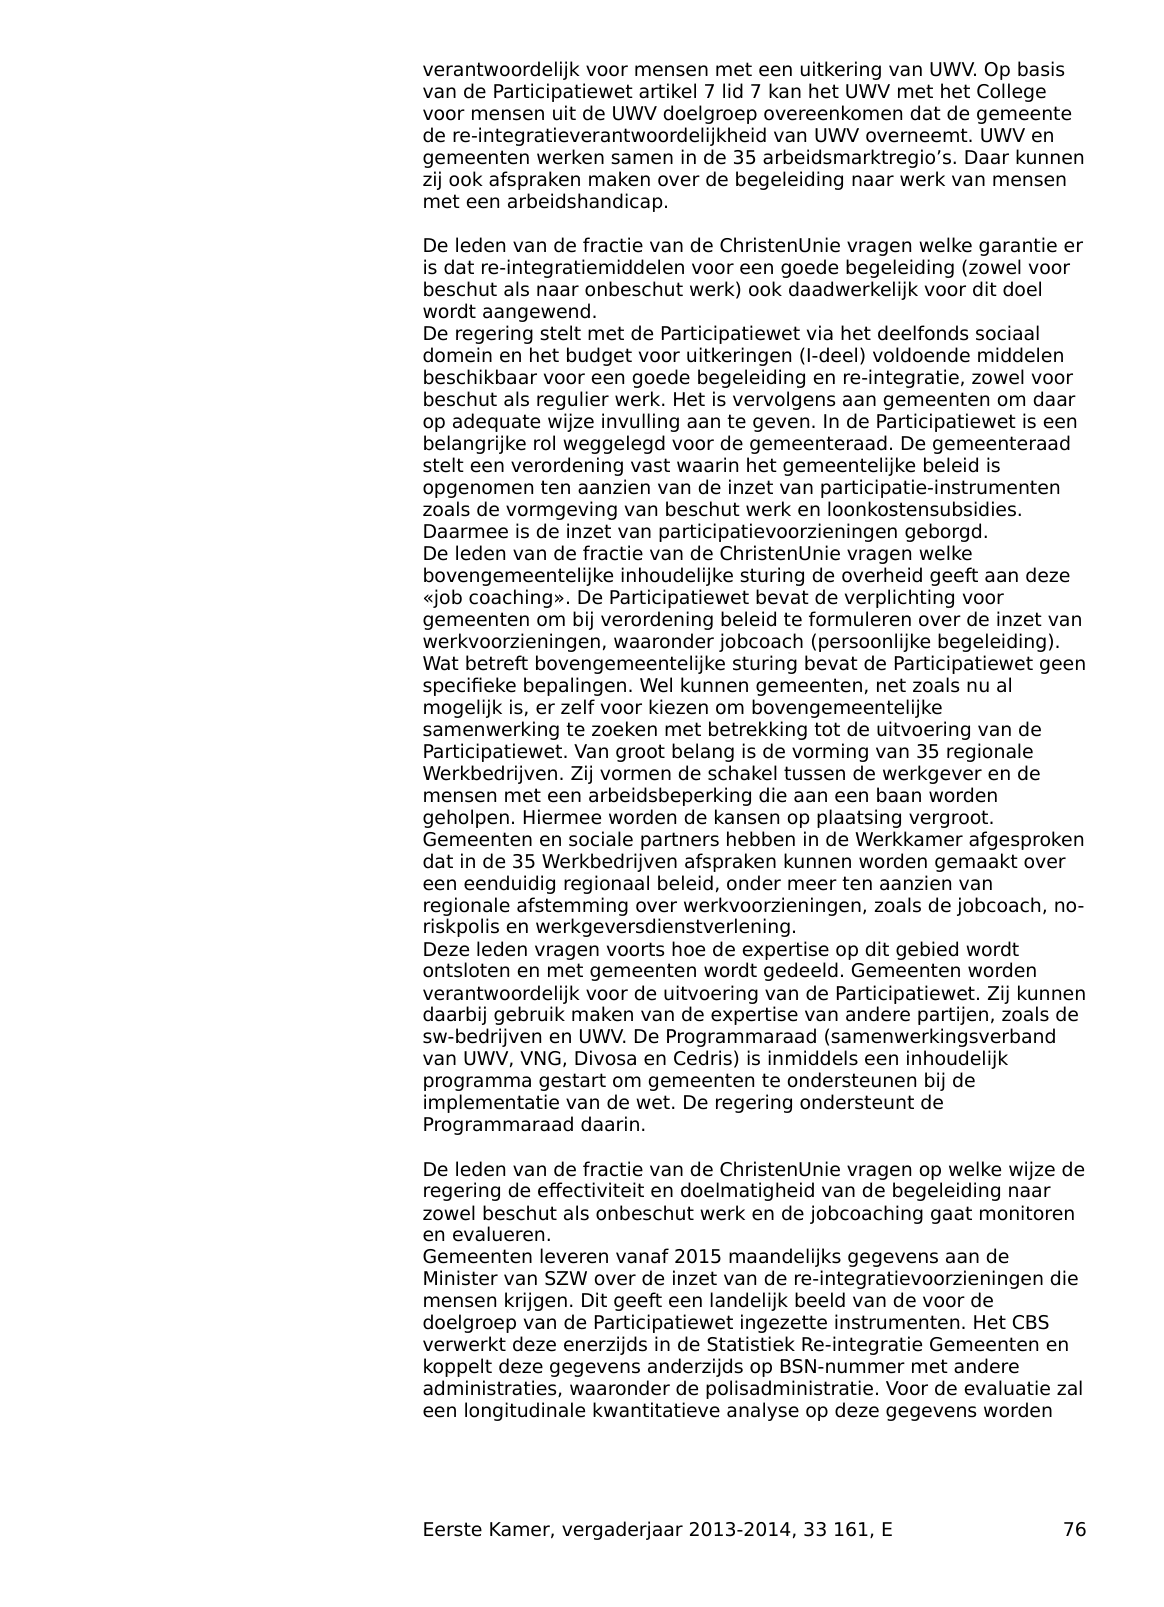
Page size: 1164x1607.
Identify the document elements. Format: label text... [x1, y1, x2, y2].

text Deze leden vragen voorts hoe de expertise op dit gebied wordt ontsloten en met gemeenten wordt gedeeld. Gemeenten worden verantwoordelijk voor de uitvoering van de Participatiewet. Zij kunnen daarbij gebruik maken van de expertise van andere partijen, zoals de sw-bedrijven en UWV. De Programmaraad (samenwerkingsverband van UWV, VNG, Divosa en Cedris) is inmiddels een inhoudelijk programma gestart om gemeenten te ondersteunen bij de implementatie van de wet. De regering ondersteunt de Programmaraad daarin. [422, 938, 1087, 1136]
text De leden van de fractie van de ChristenUnie vragen welke bovengemeentelijke inhoudelijke sturing de overheid geeft aan deze «job coaching». De Participatiewet bevat de verplichting voor gemeenten om bij verordening beleid te formuleren over de inzet van werkvoorzieningen, waaronder jobcoach (persoonlijke begeleiding). Wat betreft bovengemeentelijke sturing bevat de Participatiewet geen specifieke bepalingen. Wel kunnen gemeenten, net zoals nu al mogelijk is, er zelf voor kiezen om bovengemeentelijke samenwerking te zoeken met betrekking tot de uitvoering van de Participatiewet. Van groot belang is de vorming van 35 regionale Werkbedrijven. Zij vormen de schakel tussen de werkgever en de mensen met een arbeidsbeperking die aan een baan worden geholpen. Hiermee worden de kansen op plaatsing vergroot. Gemeenten en sociale partners hebben in de Werkkamer afgesproken dat in de 35 Werkbedrijven afspraken kunnen worden gemaakt over een eenduidig regionaal beleid, onder meer ten aanzien van regionale afstemming over werkvoorzieningen, zoals de jobcoach, no-riskpolis en werkgeversdienstverlening. [422, 543, 1087, 938]
text De leden van de fractie van de ChristenUnie vragen op welke wijze de regering de effectiviteit en doelmatigheid van de begeleiding naar zowel beschut als onbeschut werk en de jobcoaching gaat monitoren en evalueren. [422, 1158, 1087, 1246]
text De regering stelt met de Participatiewet via het deelfonds sociaal domein en het budget voor uitkeringen (I-deel) voldoende middelen beschikbaar voor een goede begeleiding en re-integratie, zowel voor beschut als regulier werk. Het is vervolgens aan gemeenten om daar op adequate wijze invulling aan te geven. In de Participatiewet is een belangrijke rol weggelegd voor de gemeenteraad. De gemeenteraad stelt een verordening vast waarin het gemeentelijke beleid is opgenomen ten aanzien van de inzet van participatie-instrumenten zoals de vormgeving van beschut werk en loonkostensubsidies. Daarmee is de inzet van participatievoorzieningen geborgd. [422, 323, 1087, 543]
text Gemeenten leveren vanaf 2015 maandelijks gegevens aan de Minister van SZW over de inzet van de re-integratievoorzieningen die mensen krijgen. Dit geeft een landelijk beeld van de voor de doelgroep van de Participatiewet ingezette instrumenten. Het CBS verwerkt deze enerzijds in de Statistiek Re-integratie Gemeenten en koppelt deze gegevens anderzijds op BSN-nummer met andere administraties, waaronder de polisadministratie. Voor de evaluatie zal een longitudinale kwantitatieve analyse op deze gegevens worden [422, 1246, 1087, 1422]
text verantwoordelijk voor mensen met een uitkering van UWV. Op basis van de Participatiewet artikel 7 lid 7 kan het UWV met het College voor mensen uit de UWV doelgroep overeenkomen dat de gemeente de re-integratieverantwoordelijkheid van UWV overneemt. UWV en gemeenten werken samen in de 35 arbeidsmarktregio’s. Daar kunnen zij ook afspraken maken over de begeleiding naar werk van mensen met een arbeidshandicap. [422, 59, 1087, 213]
text De leden van de fractie van de ChristenUnie vragen welke garantie er is dat re-integratiemiddelen voor een goede begeleiding (zowel voor beschut als naar onbeschut werk) ook daadwerkelijk voor dit doel wordt aangewend. [422, 235, 1087, 323]
